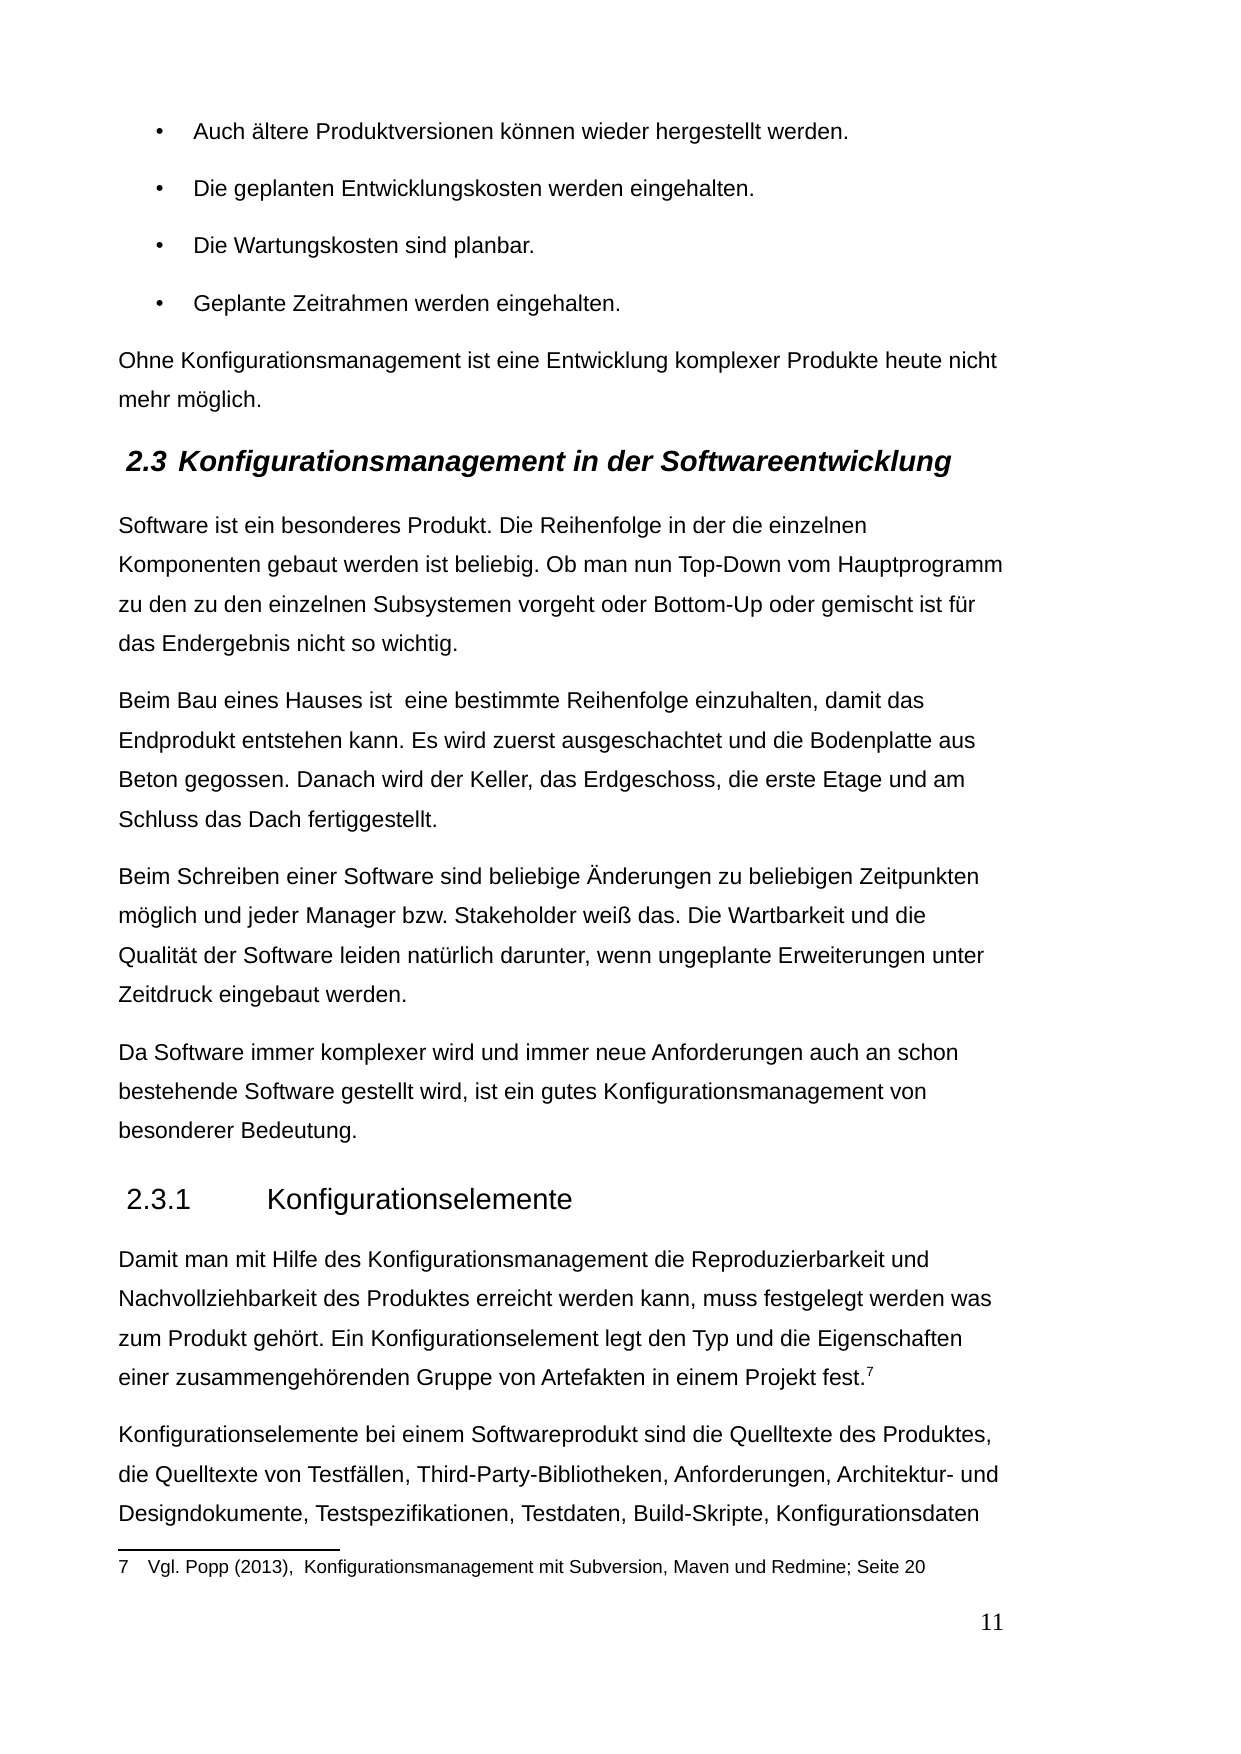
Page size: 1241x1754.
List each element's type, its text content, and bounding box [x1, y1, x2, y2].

text Beim Schreiben einer Software sind beliebige Änderungen zu beliebigen Zeitpunkten möglich und jeder Manager bzw. Stakeholder weiß das. Die Wartbarkeit und die Qualität der Software leiden natürlich darunter, wenn ungeplante Erweiterungen unter Zeitdruck eingebaut werden. [118, 863, 1004, 1008]
list Auch ältere Produktversionen können wieder hergestellt werden. [156, 118, 1004, 144]
list Die geplanten Entwicklungskosten werden eingehalten. [156, 175, 1004, 202]
subtitle Konfigurationselemente [118, 1182, 1004, 1215]
text Konfigurationselemente bei einem Softwareprodukt sind die Quelltexte des Produktes, die Quelltexte von Testfällen, Third-Party-Bibliotheken, Anforderungen, Architektur- und Designdokumente, Testspezifikationen, Testdaten, Build-Skripte, Konfigurationsdaten [118, 1421, 1004, 1527]
text Ohne Konfigurationsmanagement ist eine Entwicklung komplexer Produkte heute nicht mehr möglich. [118, 347, 1004, 413]
list Geplante Zeitrahmen werden eingehalten. [156, 290, 1004, 316]
text Beim Bau eines Hauses ist eine bestimmte Reihenfolge einzuhalten, damit das Endprodukt entstehen kann. Es wird zuerst ausgeschachtet und die Bodenplatte aus Beton gegossen. Danach wird der Keller, das Erdgeschoss, die erste Etage und am Schluss das Dach fertiggestellt. [118, 687, 1004, 832]
text Software ist ein besonderes Produkt. Die Reihenfolge in der die einzelnen Komponenten gebaut werden ist beliebig. Ob man nun Top-Down vom Hauptprogramm zu den zu den einzelnen Subsystemen vorgeht oder Bottom-Up oder gemischt ist für das Endergebnis nicht so wichtig. [118, 512, 1004, 656]
text Damit man mit Hilfe des Konfigurationsmanagement die Reproduzierbarkeit und Nachvollziehbarkeit des Produktes erreicht werden kann, muss festgelegt werden was zum Produkt gehört. Ein Konfigurationselement legt den Typ und die Eigenschaften einer zusammengehörenden Gruppe von Artefakten in einem Projekt fest. [118, 1246, 1004, 1390]
text Vgl. Popp (2013), Konfigurationsmanagement mit Subversion, Maven und Redmine; Seite 20 [118, 1556, 1004, 1578]
subtitle Konfigurationsmanagement in der Softwareentwicklung [118, 443, 1004, 477]
text Da Software immer komplexer wird und immer neue Anforderungen auch an schon bestehende Software gestellt wird, ist ein gutes Konfigurationsmanagement von besonderer Bedeutung. [118, 1038, 1004, 1144]
list Die Wartungskosten sind planbar. [156, 232, 1004, 259]
